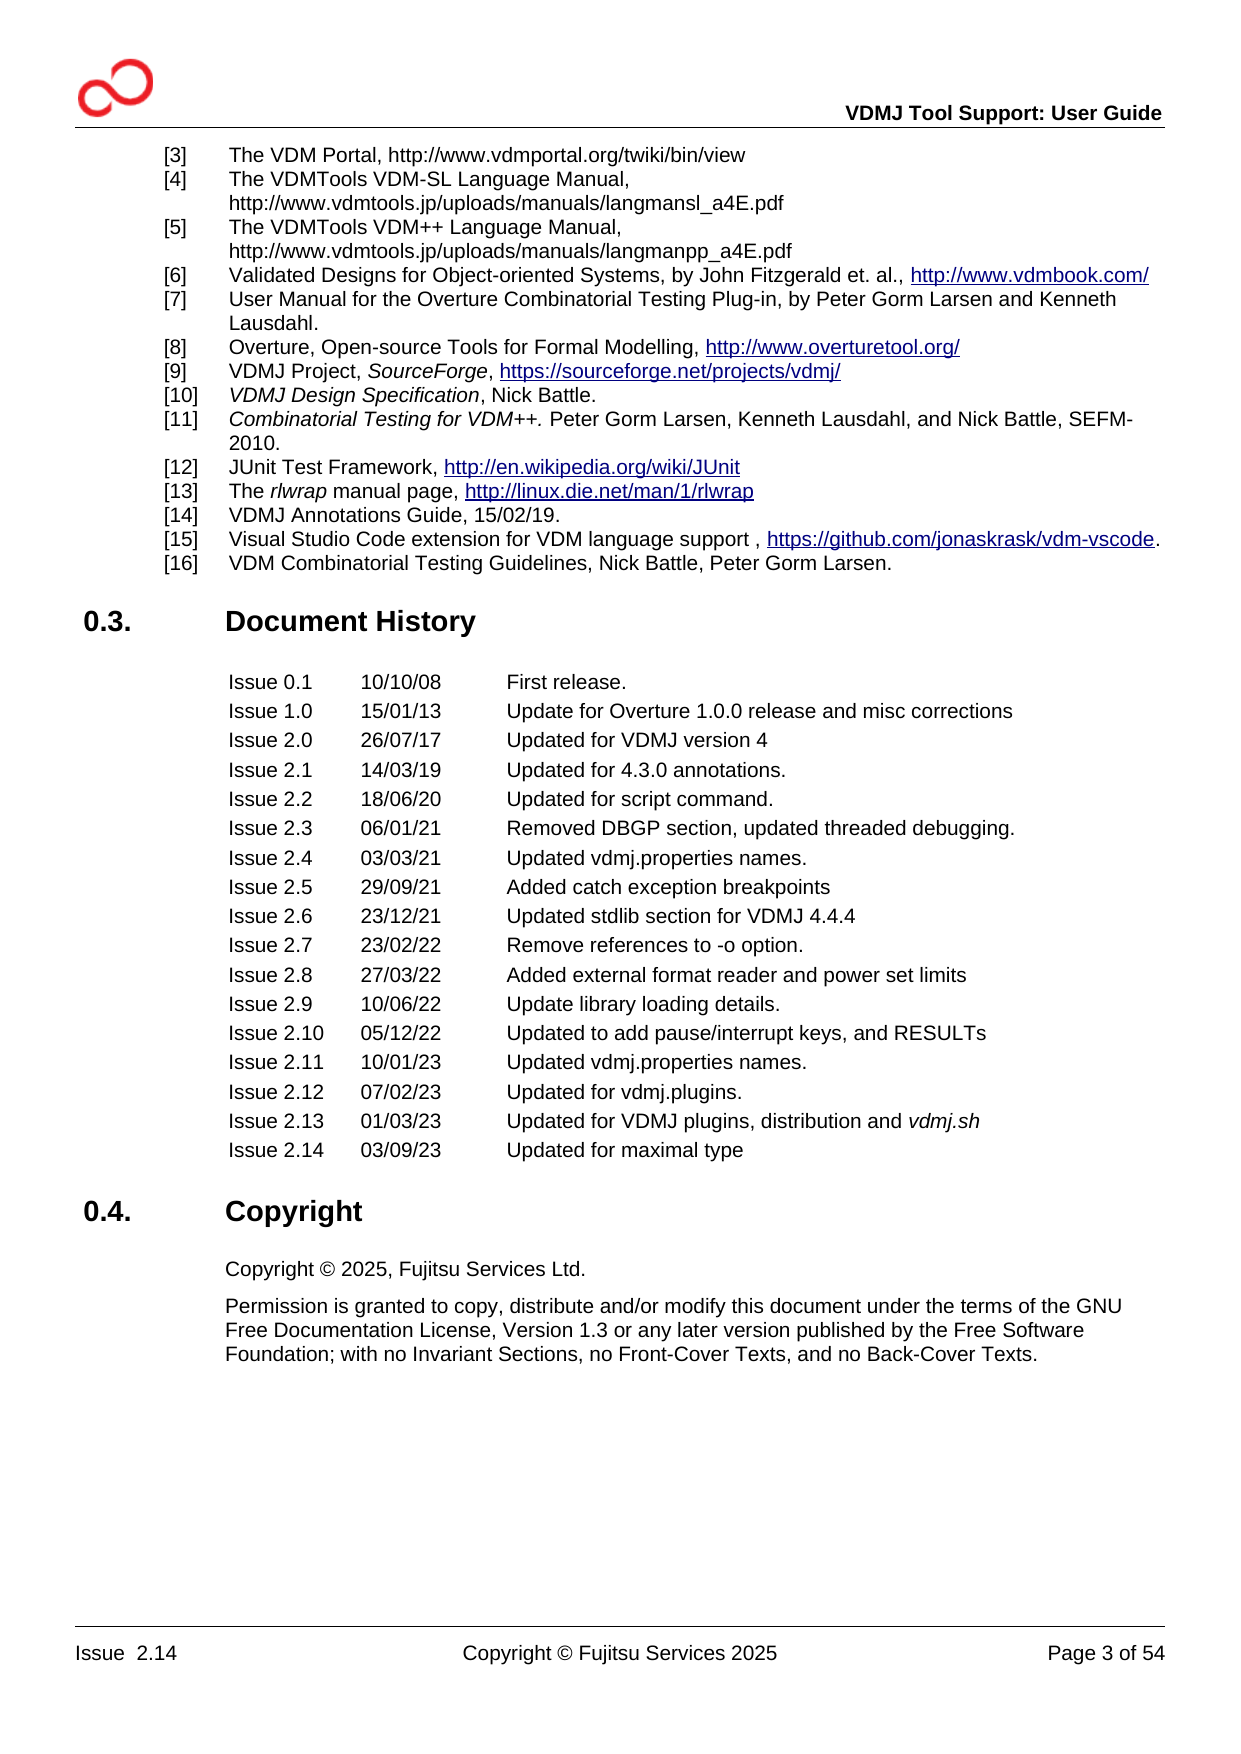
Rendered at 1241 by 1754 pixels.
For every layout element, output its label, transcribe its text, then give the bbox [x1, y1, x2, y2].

table_cell 03/09/23 [358, 1136, 503, 1165]
table_cell 29/09/21 [358, 872, 503, 902]
list Overture, Open-source Tools for Formal Modelling, http://www.overturetool.org/ [163, 335, 1165, 359]
table_header Issue 0.1 [225, 668, 357, 697]
table_cell 14/03/19 [358, 755, 503, 784]
picture [78, 52, 153, 127]
table_cell Updated for script command. [504, 785, 1050, 814]
table_cell 10/06/22 [358, 989, 503, 1019]
table_cell 06/01/21 [358, 814, 503, 843]
list Combinatorial Testing for VDM++. Peter Gorm Larsen, Kenneth Lausdahl, and Nick Battle, SEFM-2010. [163, 407, 1165, 455]
table_cell Issue 2.2 [225, 785, 357, 814]
table_cell 18/06/20 [358, 785, 503, 814]
table_cell Issue 2.4 [225, 843, 357, 872]
text Copyright © 2025, Fujitsu Services Ltd. [225, 1258, 1165, 1282]
table_cell Issue 2.11 [225, 1048, 357, 1077]
table_cell Updated for VDMJ version 4 [504, 726, 1050, 755]
list VDMJ Project, SourceForge, https://sourceforge.net/projects/vdmj/ [163, 359, 1165, 383]
table_cell Updated for 4.3.0 annotations. [504, 755, 1050, 784]
list The rlwrap manual page, http://linux.die.net/man/1/rlwrap [163, 479, 1165, 503]
table_cell Updated vdmj.properties names. [504, 843, 1050, 872]
list User Manual for the Overture Combinatorial Testing Plug-in, by Peter Gorm Larsen and Kenneth Lausdahl. [163, 287, 1165, 335]
subtitle Copyright [75, 1195, 1165, 1228]
table_cell Update library loading details. [504, 989, 1050, 1019]
list JUnit Test Framework, http://en.wikipedia.org/wiki/JUnit [163, 455, 1165, 479]
table_cell Updated for vdmj.plugins. [504, 1077, 1050, 1106]
table_cell 23/02/22 [358, 931, 503, 960]
table_cell Removed DBGP section, updated threaded debugging. [504, 814, 1050, 843]
table_cell Issue 2.13 [225, 1106, 357, 1136]
table_cell Issue 2.14 [225, 1136, 357, 1165]
table_cell 10/01/23 [358, 1048, 503, 1077]
text Permission is granted to copy, distribute and/or modify this document under the terms of the GNU Free Documentation License, Version 1.3 or any later version published by the Free Software Foundation; with no Invariant Sections, no Front-Cover Texts, and no Back-Cover Texts. [225, 1294, 1165, 1366]
table_cell Issue 2.3 [225, 814, 357, 843]
table_cell Issue 2.7 [225, 931, 357, 960]
table_header First release. [504, 668, 1050, 697]
table_cell Updated stdlib section for VDMJ 4.4.4 [504, 902, 1050, 931]
table_cell Remove references to -o option. [504, 931, 1050, 960]
table_cell Updated for VDMJ plugins, distribution and vdmj.sh [504, 1106, 1050, 1136]
table_cell 23/12/21 [358, 902, 503, 931]
list The VDM Portal, http://www.vdmportal.org/twiki/bin/view [163, 143, 1165, 167]
table_cell 05/12/22 [358, 1019, 503, 1048]
table_cell Issue 2.6 [225, 902, 357, 931]
table_cell 26/07/17 [358, 726, 503, 755]
table_cell Issue 2.1 [225, 755, 357, 784]
table_cell Updated for maximal type [504, 1136, 1050, 1165]
table_cell Added external format reader and power set limits [504, 960, 1050, 989]
table_cell Added catch exception breakpoints [504, 872, 1050, 902]
table_cell 15/01/13 [358, 697, 503, 726]
table_cell Issue 2.0 [225, 726, 357, 755]
list The VDMTools VDM++ Language Manual, http://www.vdmtools.jp/uploads/manuals/langmanpp_a4E.pdf [163, 215, 1165, 263]
table_cell Issue 2.8 [225, 960, 357, 989]
list The VDMTools VDM-SL Language Manual, http://www.vdmtools.jp/uploads/manuals/langmansl_a4E.pdf [163, 167, 1165, 215]
table_cell Issue 2.12 [225, 1077, 357, 1106]
table_cell 03/03/21 [358, 843, 503, 872]
list VDM Combinatorial Testing Guidelines, Nick Battle, Peter Gorm Larsen. [163, 551, 1165, 575]
table_cell 01/03/23 [358, 1106, 503, 1136]
table_cell Update for Overture 1.0.0 release and misc corrections [504, 697, 1050, 726]
table_cell 27/03/22 [358, 960, 503, 989]
list VDMJ Annotations Guide, 15/02/19. [163, 503, 1165, 527]
list Validated Designs for Object-oriented Systems, by John Fitzgerald et. al., http://www.vdmbook.com/ [163, 263, 1165, 287]
table_cell Issue 2.5 [225, 872, 357, 902]
table_header 10/10/08 [358, 668, 503, 697]
table_cell Issue 2.10 [225, 1019, 357, 1048]
table_cell 07/02/23 [358, 1077, 503, 1106]
table_cell Issue 1.0 [225, 697, 357, 726]
table_cell Updated to add pause/interrupt keys, and RESULTs [504, 1019, 1050, 1048]
subtitle Document History [75, 605, 1165, 637]
table_cell Issue 2.9 [225, 989, 357, 1019]
table_cell Updated vdmj.properties names. [504, 1048, 1050, 1077]
list VDMJ Design Specification, Nick Battle. [163, 383, 1165, 407]
list Visual Studio Code extension for VDM language support , https://github.com/jonaskrask/vdm-vscode. [163, 527, 1165, 551]
